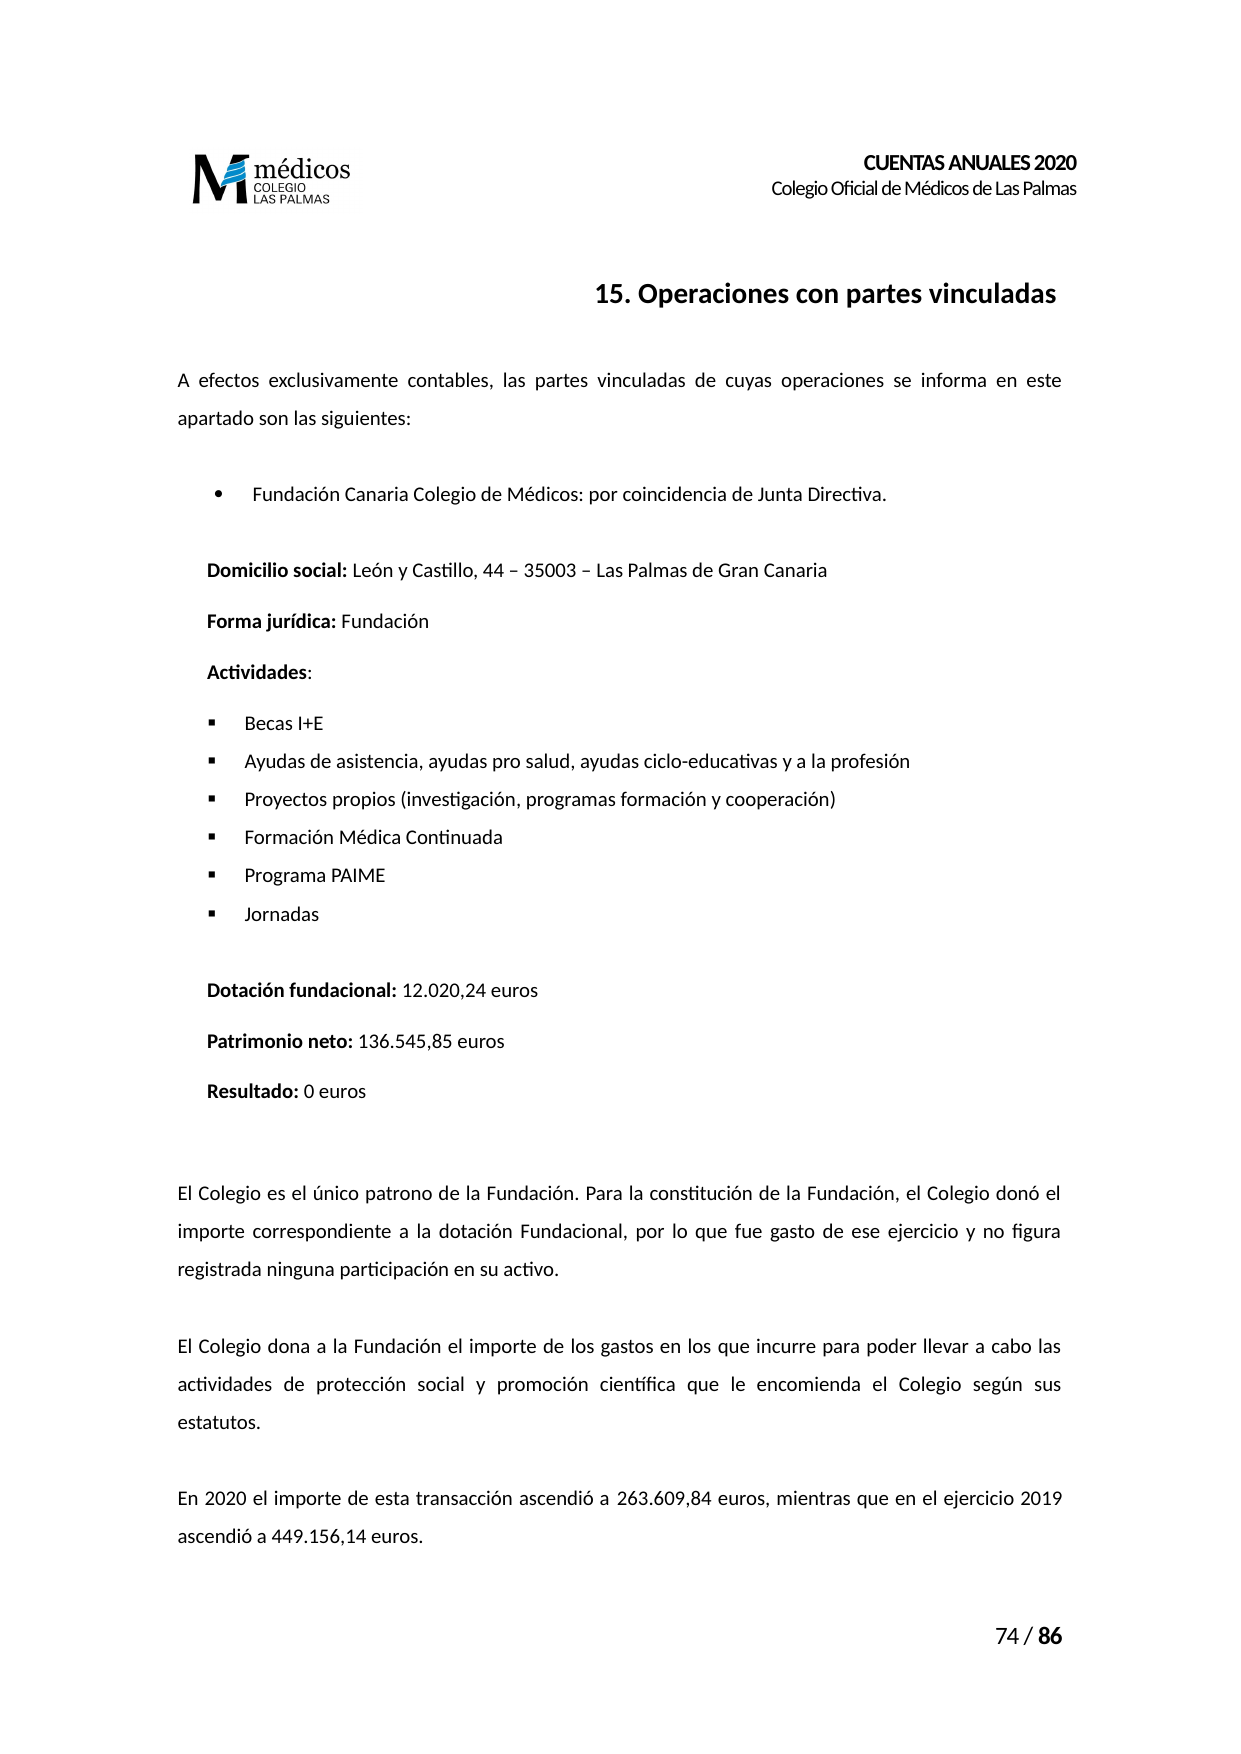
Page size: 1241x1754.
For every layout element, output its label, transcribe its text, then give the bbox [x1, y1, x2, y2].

text A efectos exclusivamente contables, las partes vinculadas de cuyas operaciones se informa en este apartado son las siguientes: [177, 367, 1063, 431]
text Patrimonio neto: 136.545,85 euros [177, 1028, 1063, 1053]
list Proyectos propios (investigación, programas formación y cooperación) [207, 786, 1063, 812]
text Dotación fundacional: 12.020,24 euros [177, 977, 1063, 1002]
list Formación Médica Continuada [207, 824, 1063, 850]
text El Colegio dona a la Fundación el importe de los gastos en los que incurre para poder llevar a cabo las actividades de protección social y promoción científica que le encomienda el Colegio según sus estatutos. [177, 1333, 1063, 1434]
text 15. Operaciones con partes vinculadas [177, 276, 1063, 311]
list Jornadas [207, 901, 1063, 926]
text En 2020 el importe de esta transacción ascendió a 263.609,84 euros, mientras que en el ejercicio 2019 ascendió a 449.156,14 euros. [177, 1485, 1063, 1549]
list Fundación Canaria Colegio de Médicos: por coincidencia de Junta Directiva. [215, 481, 1063, 507]
text Domicilio social: León y Castillo, 44 – 35003 – Las Palmas de Gran Canaria [177, 558, 1063, 583]
text Actividades: [177, 659, 1063, 685]
text El Colegio es el único patrono de la Fundación. Para la constitución de la Fundación, el Colegio donó el importe correspondiente a la dotación Fundacional, por lo que fue gasto de ese ejercicio y no figura registrada ninguna participación en su activo. [177, 1180, 1063, 1282]
list Becas I+E [207, 710, 1063, 736]
text Forma jurídica: Fundación [177, 608, 1063, 634]
text Resultado: 0 euros [177, 1079, 1063, 1104]
list Ayudas de asistencia, ayudas pro salud, ayudas ciclo-educativas y a la profesión [207, 748, 1063, 774]
list Programa PAIME [207, 863, 1063, 888]
